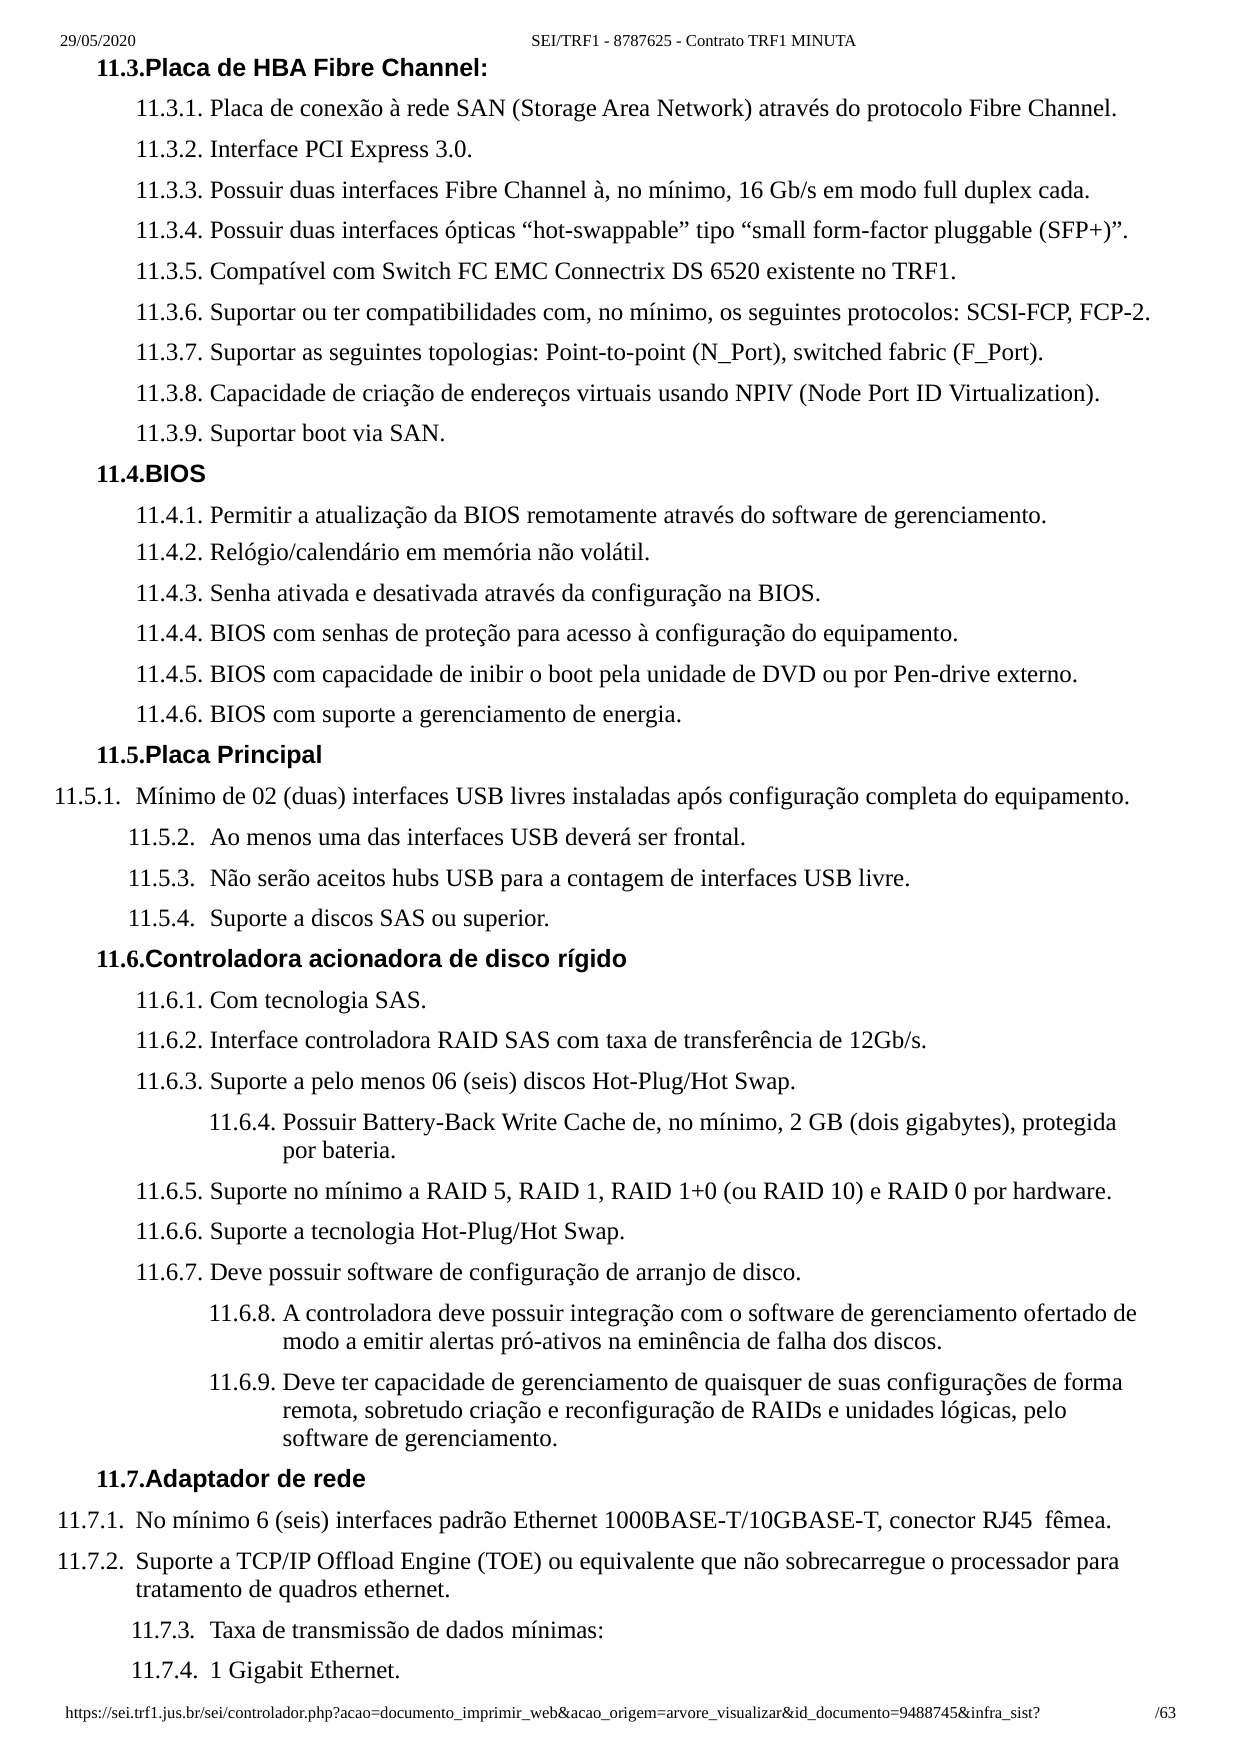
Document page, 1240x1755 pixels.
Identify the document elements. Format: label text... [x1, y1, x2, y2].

list Ao menos uma das interfaces USB deverá ser frontal. [137, 822, 1189, 851]
list Suportar as seguintes topologias: Point-to-point (N_Port), switched fabric (F_Port). [135, 337, 1189, 366]
list Mínimo de 02 (duas) interfaces USB livres instaladas após configuração completa do equipamento. [62, 781, 1156, 810]
list Interface PCI Express 3.0. [135, 134, 1189, 163]
list Permitir a atualização da BIOS remotamente através do software de gerenciamento. [135, 500, 1189, 529]
subtitle Controladora acionadora de disco rígido [118, 944, 1189, 973]
list Não serão aceitos hubs USB para a contagem de interfaces USB livre. [137, 863, 1189, 891]
list BIOS com suporte a gerenciamento de energia. [135, 699, 1189, 728]
subtitle Adaptador de rede [118, 1464, 1189, 1493]
list Possuir duas interfaces ópticas “hot-swappable” tipo “small form-factor pluggable (SFP+)”. [135, 215, 1189, 244]
list Possuir duas interfaces Fibre Channel à, no mínimo, 16 Gb/s em modo full duplex cada. [135, 175, 1189, 203]
list Suporte a discos SAS ou superior. [137, 903, 1189, 932]
subtitle BIOS [118, 459, 1189, 488]
list Suporte a TCP/IP Offload Engine (TOE) ou equivalente que não sobrecarregue o processador para tratamento de quadros ethernet. [62, 1546, 1156, 1603]
list 1 Gigabit Ethernet. [137, 1656, 1189, 1684]
subtitle Placa Principal [118, 740, 1189, 769]
list Suportar ou ter compatibilidades com, no mínimo, os seguintes protocolos: SCSI-FCP, FCP-2. [135, 297, 1189, 325]
list Interface controladora RAID SAS com taxa de transferência de 12Gb/s. [135, 1025, 1189, 1054]
list Relógio/calendário em memória não volátil. [135, 537, 1189, 566]
list BIOS com senhas de proteção para acesso à configuração do equipamento. [135, 618, 1189, 647]
list A controladora deve possuir integração com o software de gerenciamento ofertado de modo a emitir alertas pró-ativos na eminência de falha dos discos. [208, 1298, 1156, 1355]
list Placa de conexão à rede SAN (Storage Area Network) através do protocolo Fibre Channel. [135, 93, 1189, 122]
list Suporte a tecnologia Hot-Plug/Hot Swap. [135, 1216, 1189, 1245]
list BIOS com capacidade de inibir o boot pela unidade de DVD ou por Pen-drive externo. [135, 659, 1189, 688]
list Deve ter capacidade de gerenciamento de quaisquer de suas configurações de forma remota, sobretudo criação e reconfiguração de RAIDs e unidades lógicas, pelo software de gerenciamento. [208, 1367, 1156, 1452]
list Suportar boot via SAN. [135, 418, 1189, 447]
list Capacidade de criação de endereços virtuais usando NPIV (Node Port ID Virtualization). [135, 378, 1189, 407]
list Taxa de transmissão de dados mínimas: [137, 1615, 1189, 1644]
list Compatível com Switch FC EMC Connectrix DS 6520 existente no TRF1. [135, 256, 1189, 285]
list No mínimo 6 (seis) interfaces padrão Ethernet 1000BASE-T/10GBASE-T, conector RJ45 fêmea. [62, 1505, 1155, 1534]
list Suporte no mínimo a RAID 5, RAID 1, RAID 1+0 (ou RAID 10) e RAID 0 por hardware. [135, 1176, 1189, 1204]
list Suporte a pelo menos 06 (seis) discos Hot-Plug/Hot Swap. [135, 1066, 1189, 1095]
list Possuir Battery-Back Write Cache de, no mínimo, 2 GB (dois gigabytes), protegida por bateria. [208, 1107, 1155, 1164]
list Senha ativada e desativada através da configuração na BIOS. [135, 578, 1189, 606]
list Com tecnologia SAS. [135, 985, 1189, 1013]
subtitle Placa de HBA Fibre Channel: [118, 53, 1189, 81]
list Deve possuir software de configuração de arranjo de disco. [135, 1257, 1189, 1286]
